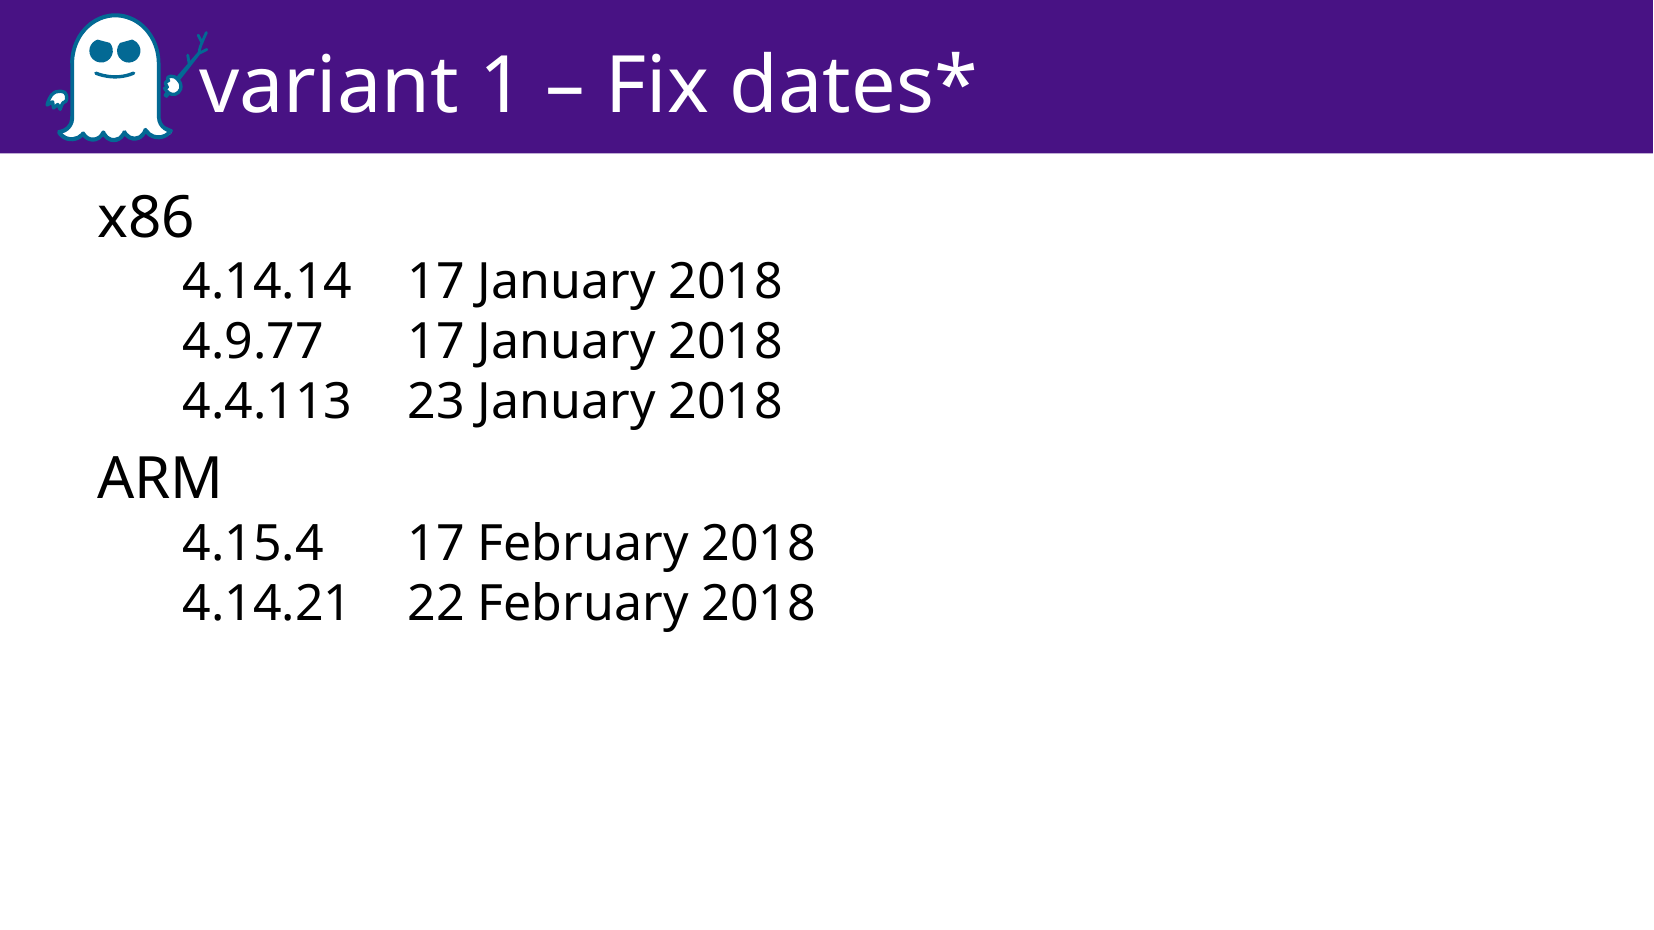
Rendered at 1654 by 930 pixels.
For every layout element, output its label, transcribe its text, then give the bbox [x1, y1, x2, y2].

picture [52, 94, 64, 103]
title variant 1 – Fix dates* [34, 8, 1601, 154]
picture [65, 18, 165, 137]
list x86 4.14.14 17 January 2018 4.9.77 17 January 2018 4.4.113 23 January 2018 ARM 4.15.4 17 February 2018 4.14.21 22 February 2018 [25, 171, 1548, 811]
picture [169, 79, 178, 92]
picture [118, 13, 209, 143]
picture [45, 13, 110, 143]
